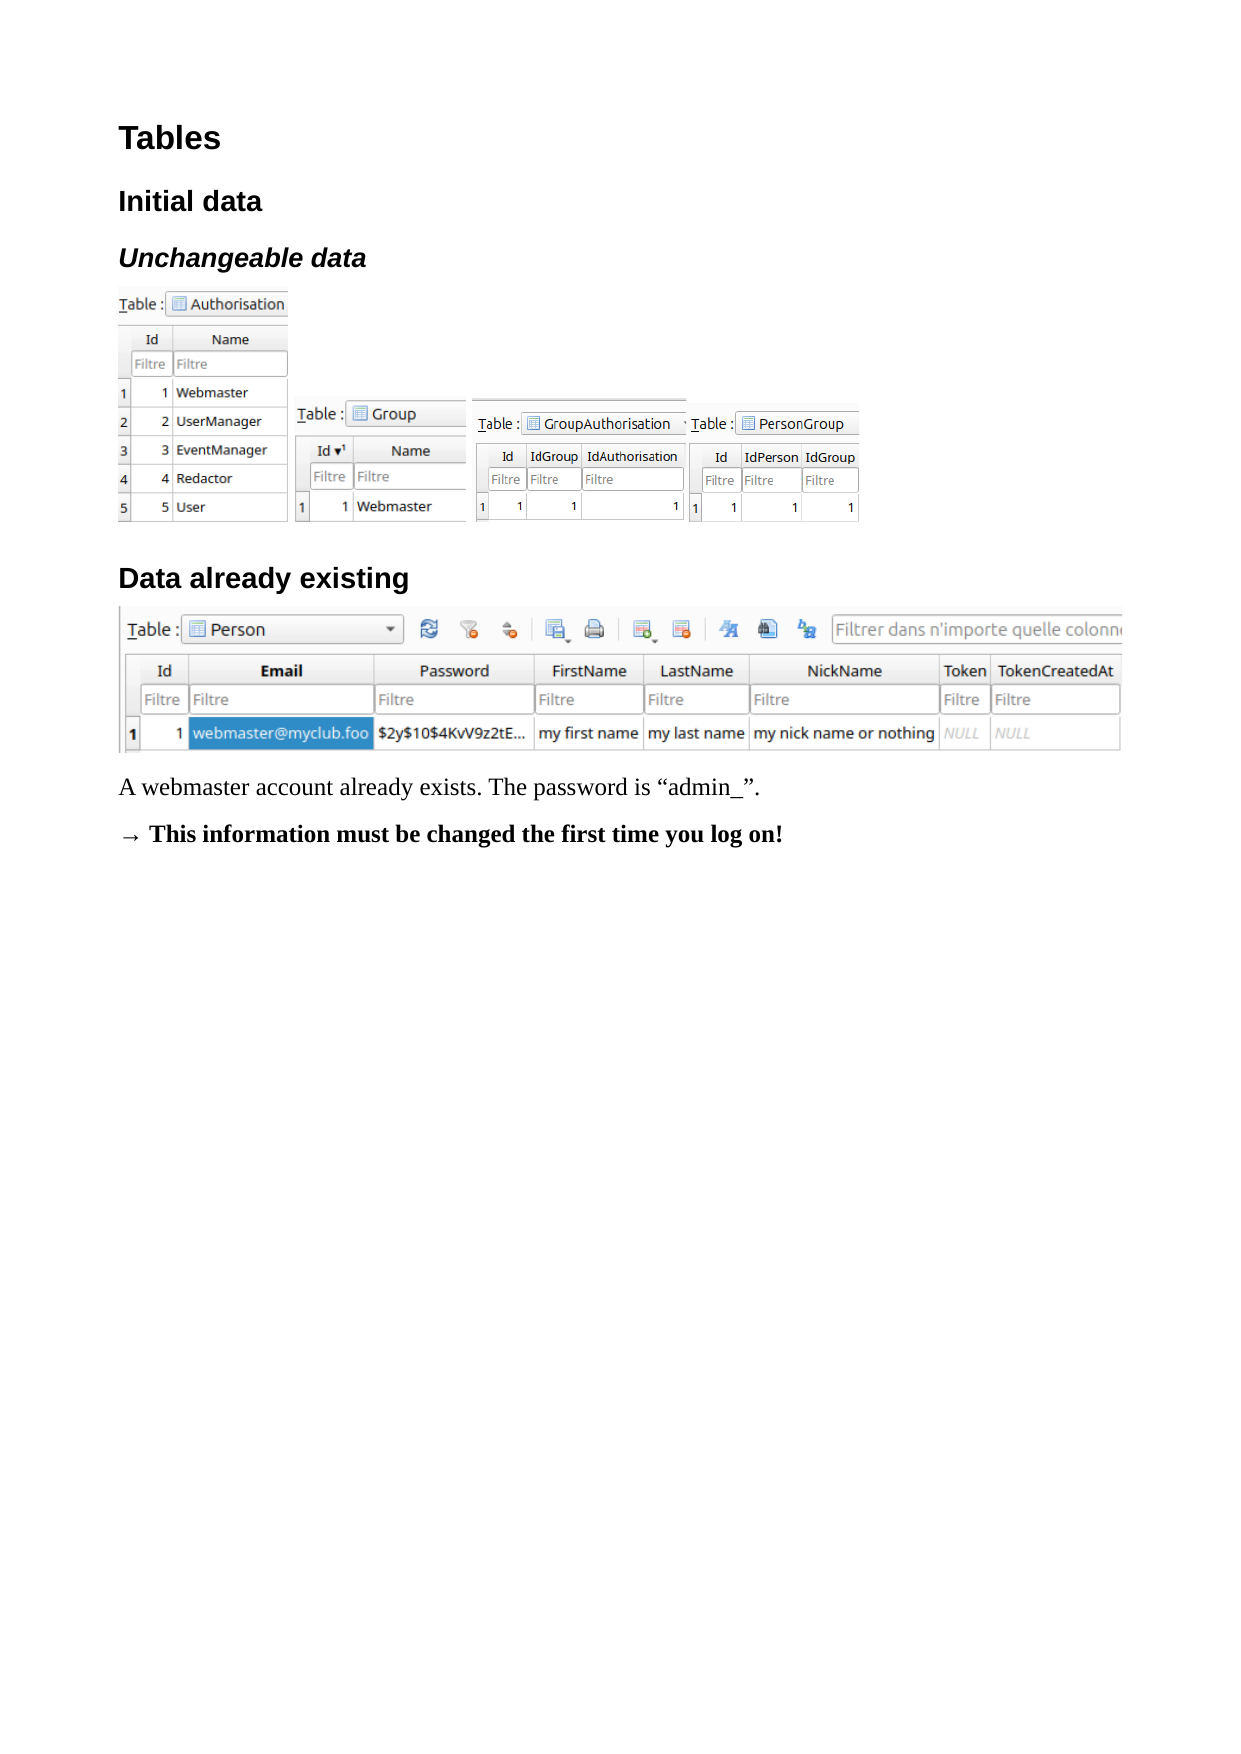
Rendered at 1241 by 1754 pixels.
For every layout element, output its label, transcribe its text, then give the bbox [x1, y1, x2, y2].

picture [294, 396, 466, 522]
subtitle Initial data [118, 184, 1122, 217]
subtitle Unchangeable data [118, 242, 1122, 273]
subtitle Data already existing [118, 561, 1122, 594]
picture [118, 606, 1123, 753]
subtitle Tables [118, 118, 1122, 157]
text → This information must be changed the first time you log on! [118, 819, 1122, 848]
picture [472, 398, 860, 522]
picture [118, 286, 288, 522]
text A webmaster account already exists. The password is “admin_”. [118, 772, 1122, 800]
